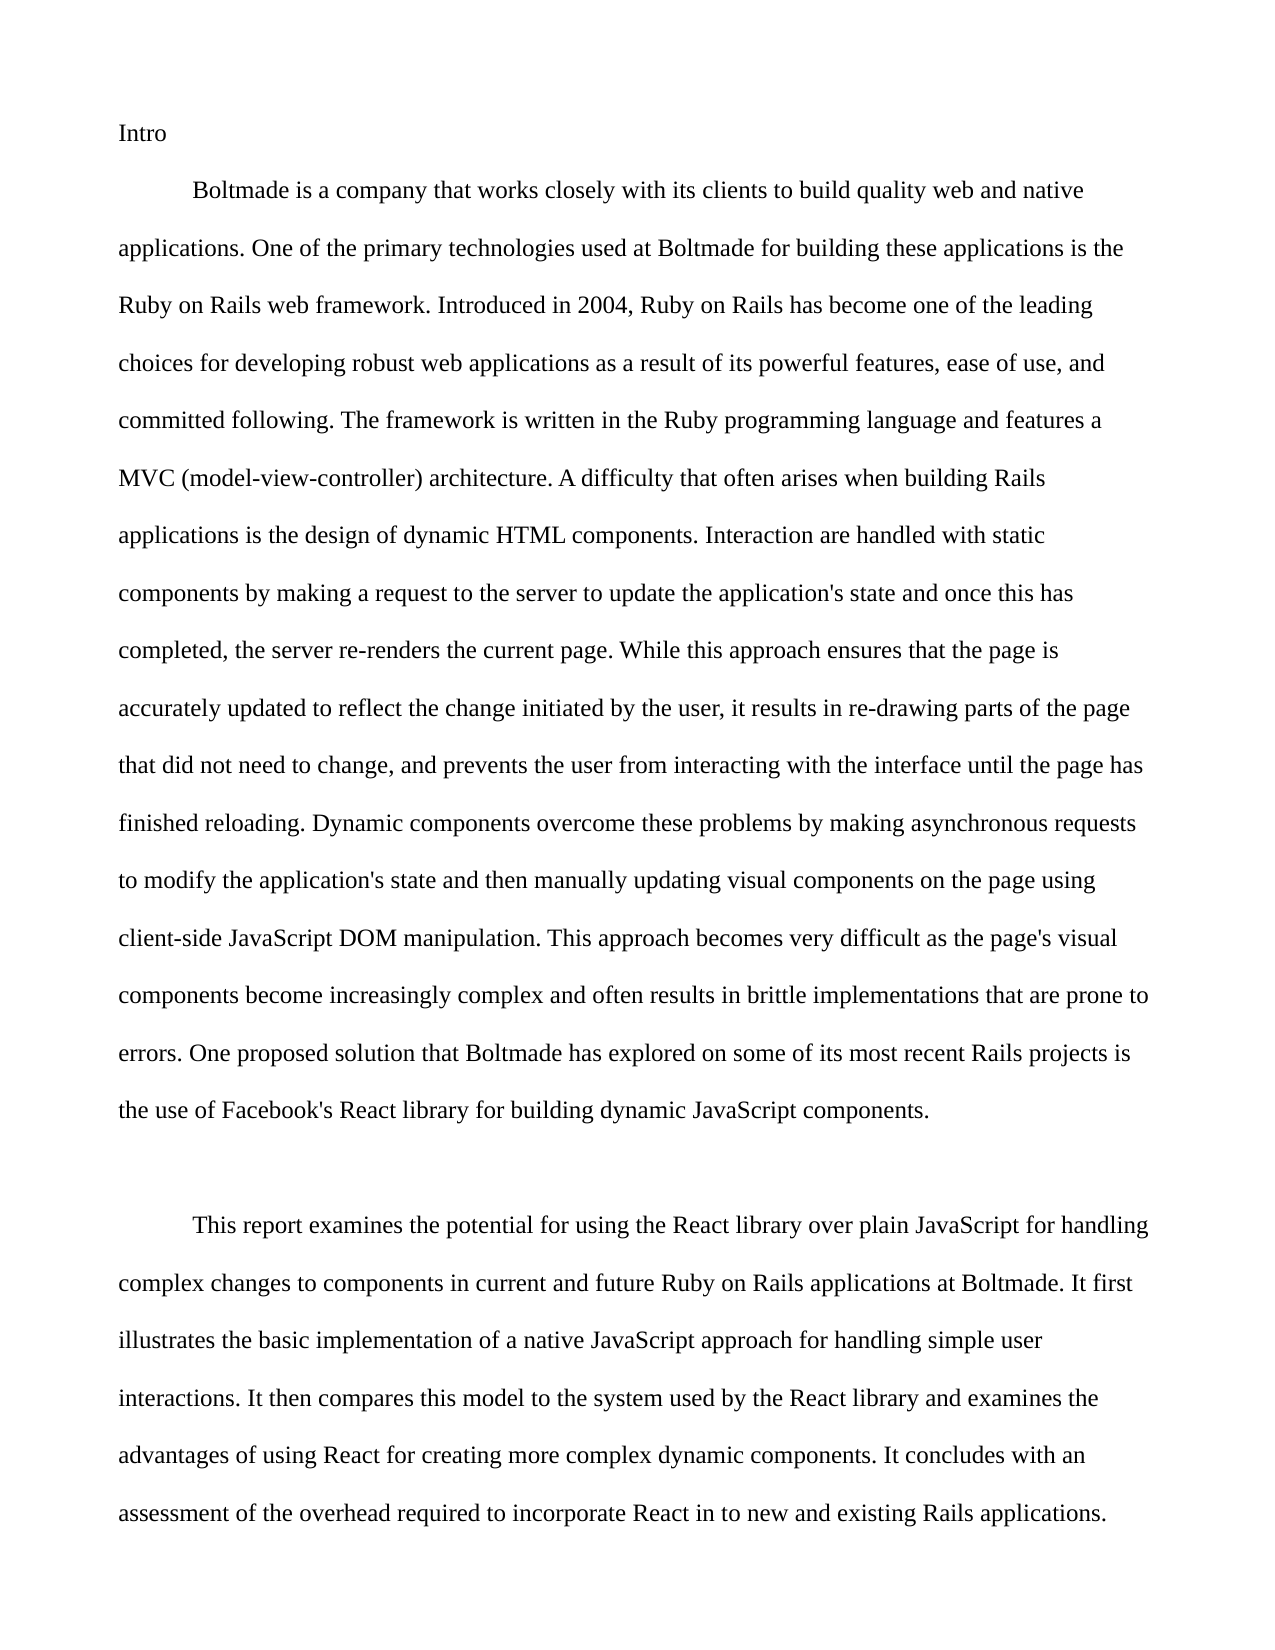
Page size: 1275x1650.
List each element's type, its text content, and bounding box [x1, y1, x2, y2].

text This report examines the potential for using the React library over plain JavaScript for handling complex changes to components in current and future Ruby on Rails applications at Boltmade. It first illustrates the basic implementation of a native JavaScript approach for handling simple user interactions. It then compares this model to the system used by the React library and examines the advantages of using React for creating more complex dynamic components. It concludes with an assessment of the overhead required to incorporate React in to new and existing Rails applications. [118, 1211, 1157, 1527]
text Boltmade is a company that works closely with its clients to build quality web and native applications. One of the primary technologies used at Boltmade for building these applications is the Ruby on Rails web framework. Introduced in 2004, Ruby on Rails has become one of the leading choices for developing robust web applications as a result of its powerful features, ease of use, and committed following. The framework is written in the Ruby programming language and features a MVC (model-view-controller) architecture. A difficulty that often arises when building Rails applications is the design of dynamic HTML components. Interaction are handled with static components by making a request to the server to update the application's state and once this has completed, the server re-renders the current page. While this approach ensures that the page is accurately updated to reflect the change initiated by the user, it results in re-drawing parts of the page that did not need to change, and prevents the user from interacting with the interface until the page has finished reloading. Dynamic components overcome these problems by making asynchronous requests to modify the application's state and then manually updating visual components on the page using client-side JavaScript DOM manipulation. This approach becomes very difficult as the page's visual components become increasingly complex and often results in brittle implementations that are prone to errors. One proposed solution that Boltmade has explored on some of its most recent Rails projects is the use of Facebook's React library for building dynamic JavaScript components. [118, 176, 1157, 1124]
text Intro [118, 118, 1157, 147]
